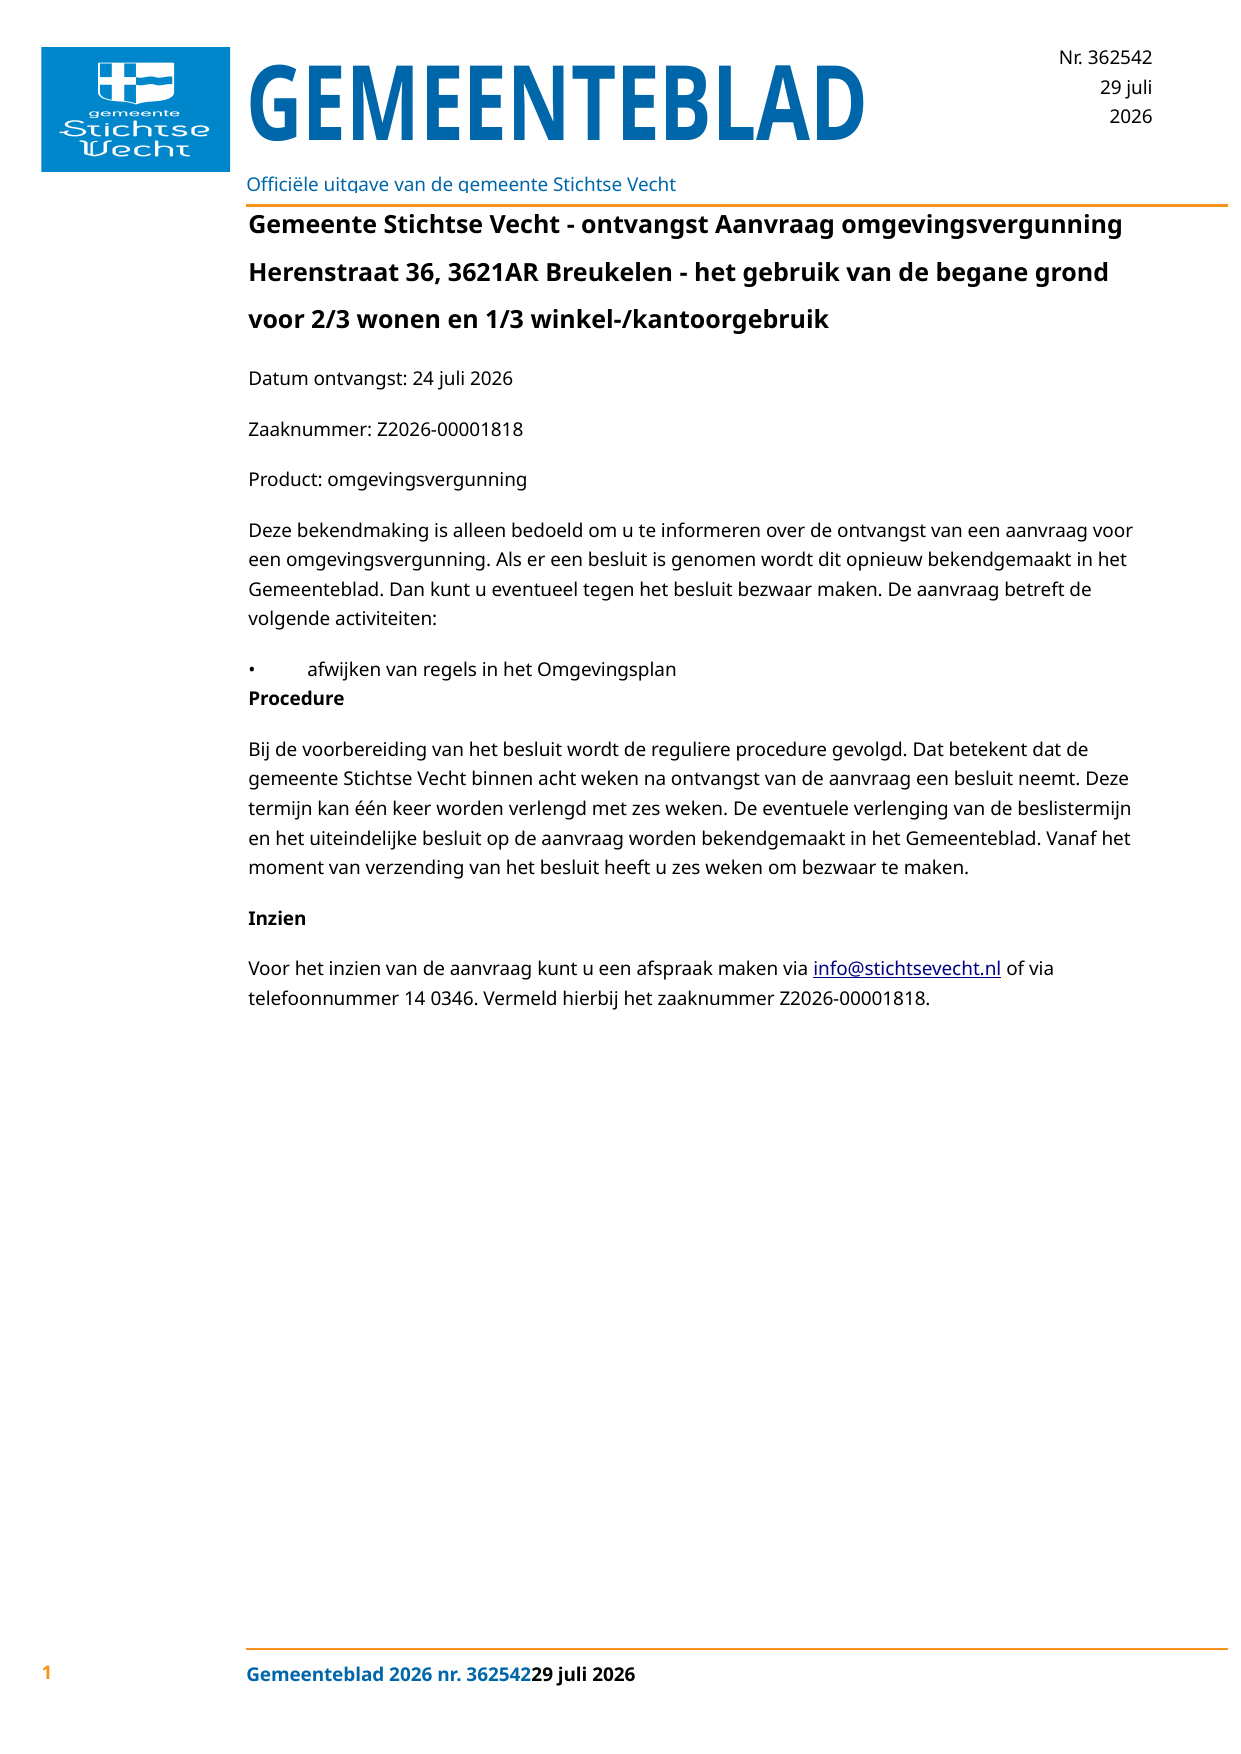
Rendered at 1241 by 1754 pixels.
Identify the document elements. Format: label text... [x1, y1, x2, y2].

text Zaaknummer: Z2026-00001818 [248, 416, 1152, 442]
text Inzien [248, 905, 1152, 930]
text Product: omgevingsvergunning [248, 466, 1152, 492]
text Deze bekendmaking is alleen bedoeld om u te informeren over de ontvangst van een aanvraag voor een omgevingsvergunning. Als er een besluit is genomen wordt dit opnieuw bekendgemaakt in het Gemeenteblad. Dan kunt u eventueel tegen het besluit bezwaar maken. De aanvraag betreft de volgende activiteiten: [248, 517, 1152, 631]
list afwijken van regels in het Omgevingsplan [248, 656, 1152, 682]
text Procedure [248, 686, 1152, 711]
text Voor het inzien van de aanvraag kunt u een afspraak maken via info@stichtsevecht.nl of via telefoonnummer 14 0346. Vermeld hierbij het zaaknummer Z2026-00001818. [248, 955, 1152, 1010]
picture [99, 63, 135, 101]
text Bij de voorbereiding van het besluit wordt de reguliere procedure gevolgd. Dat betekent dat de gemeente Stichtse Vecht binnen acht weken na ontvangst van de aanvraag een besluit neemt. Deze termijn kan één keer worden verlengd met zes weken. De eventuele verlenging van de beslistermijn en het uiteindelijke besluit op de aanvraag worden bekendgemaakt in het Gemeenteblad. Vanaf het moment van verzending van het besluit heeft u zes weken om bezwaar te maken. [248, 736, 1152, 880]
picture [137, 63, 174, 103]
text Datum ontvangst: 24 juli 2026 [248, 366, 1152, 391]
text Gemeente Stichtse Vecht - ontvangst Aanvraag omgevingsvergunning Herenstraat 36, 3621AR Breukelen - het gebruik van de begane grond voor 2/3 wonen en 1/3 winkel-/kantoorgebruik [248, 207, 1152, 336]
